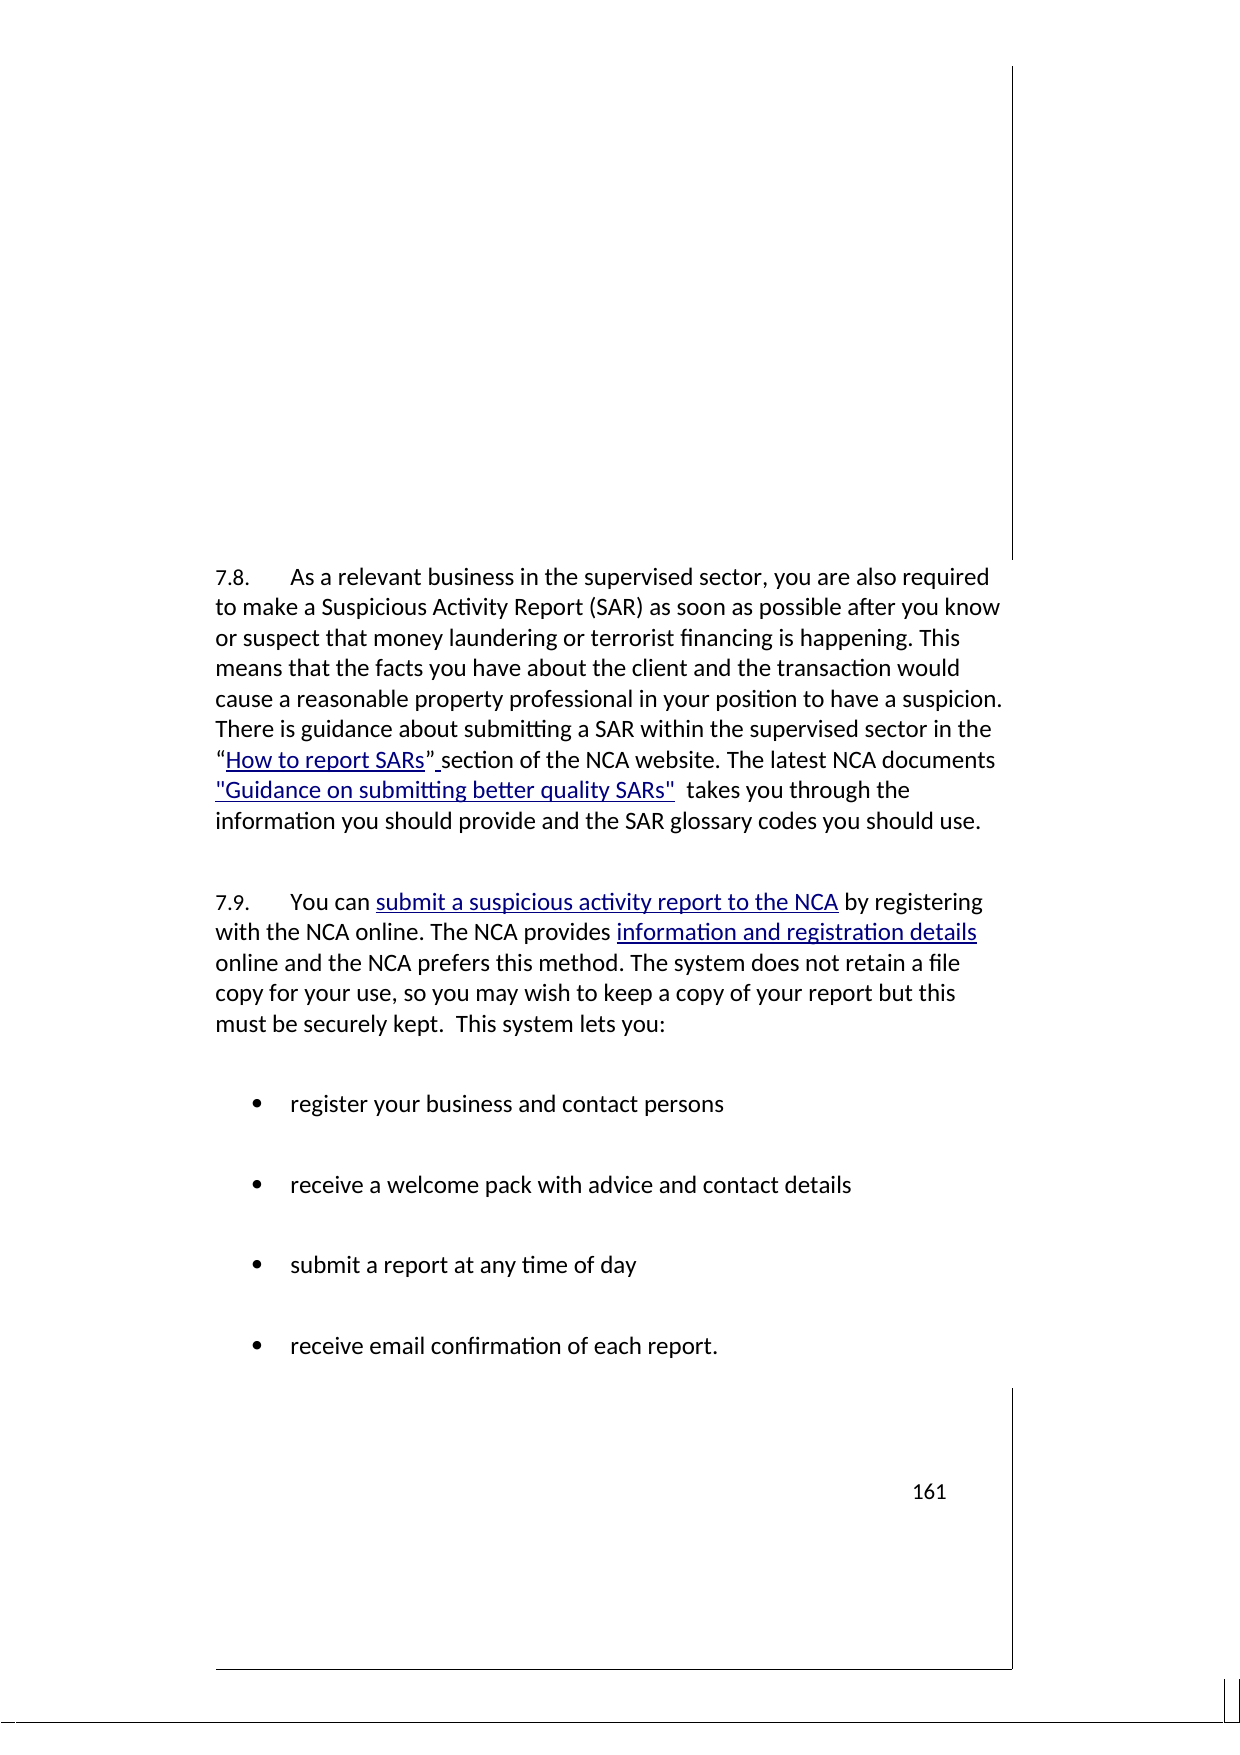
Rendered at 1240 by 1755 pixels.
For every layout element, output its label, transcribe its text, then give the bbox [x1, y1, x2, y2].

list You can submit a suspicious activity report to the NCA by registering with the NCA online. The NCA provides information and registration details online and the NCA prefers this method. The system does not retain a file copy for your use, so you may wish to keep a copy of your report but this must be securely kept. This system lets you: [215, 886, 1012, 1038]
list receive a welcome pack with advice and contact details [253, 1169, 1012, 1199]
list As a relevant business in the supervised sector, you are also required to make a Suspicious Activity Report (SAR) as soon as possible after you know or suspect that money laundering or terrorist financing is happening. This means that the facts you have about the client and the transaction would cause a reasonable property professional in your position to have a suspicion. There is guidance about submitting a SAR within the supervised sector in the “How to report SARs” section of the NCA website. The latest NCA documents "Guidance on submitting better quality SARs" takes you through the information you should provide and the SAR glossary codes you should use. [215, 561, 1012, 836]
list submit a report at any time of day [253, 1249, 1012, 1280]
list receive email confirmation of each report. [253, 1330, 1012, 1360]
list register your business and contact persons [253, 1088, 1012, 1119]
